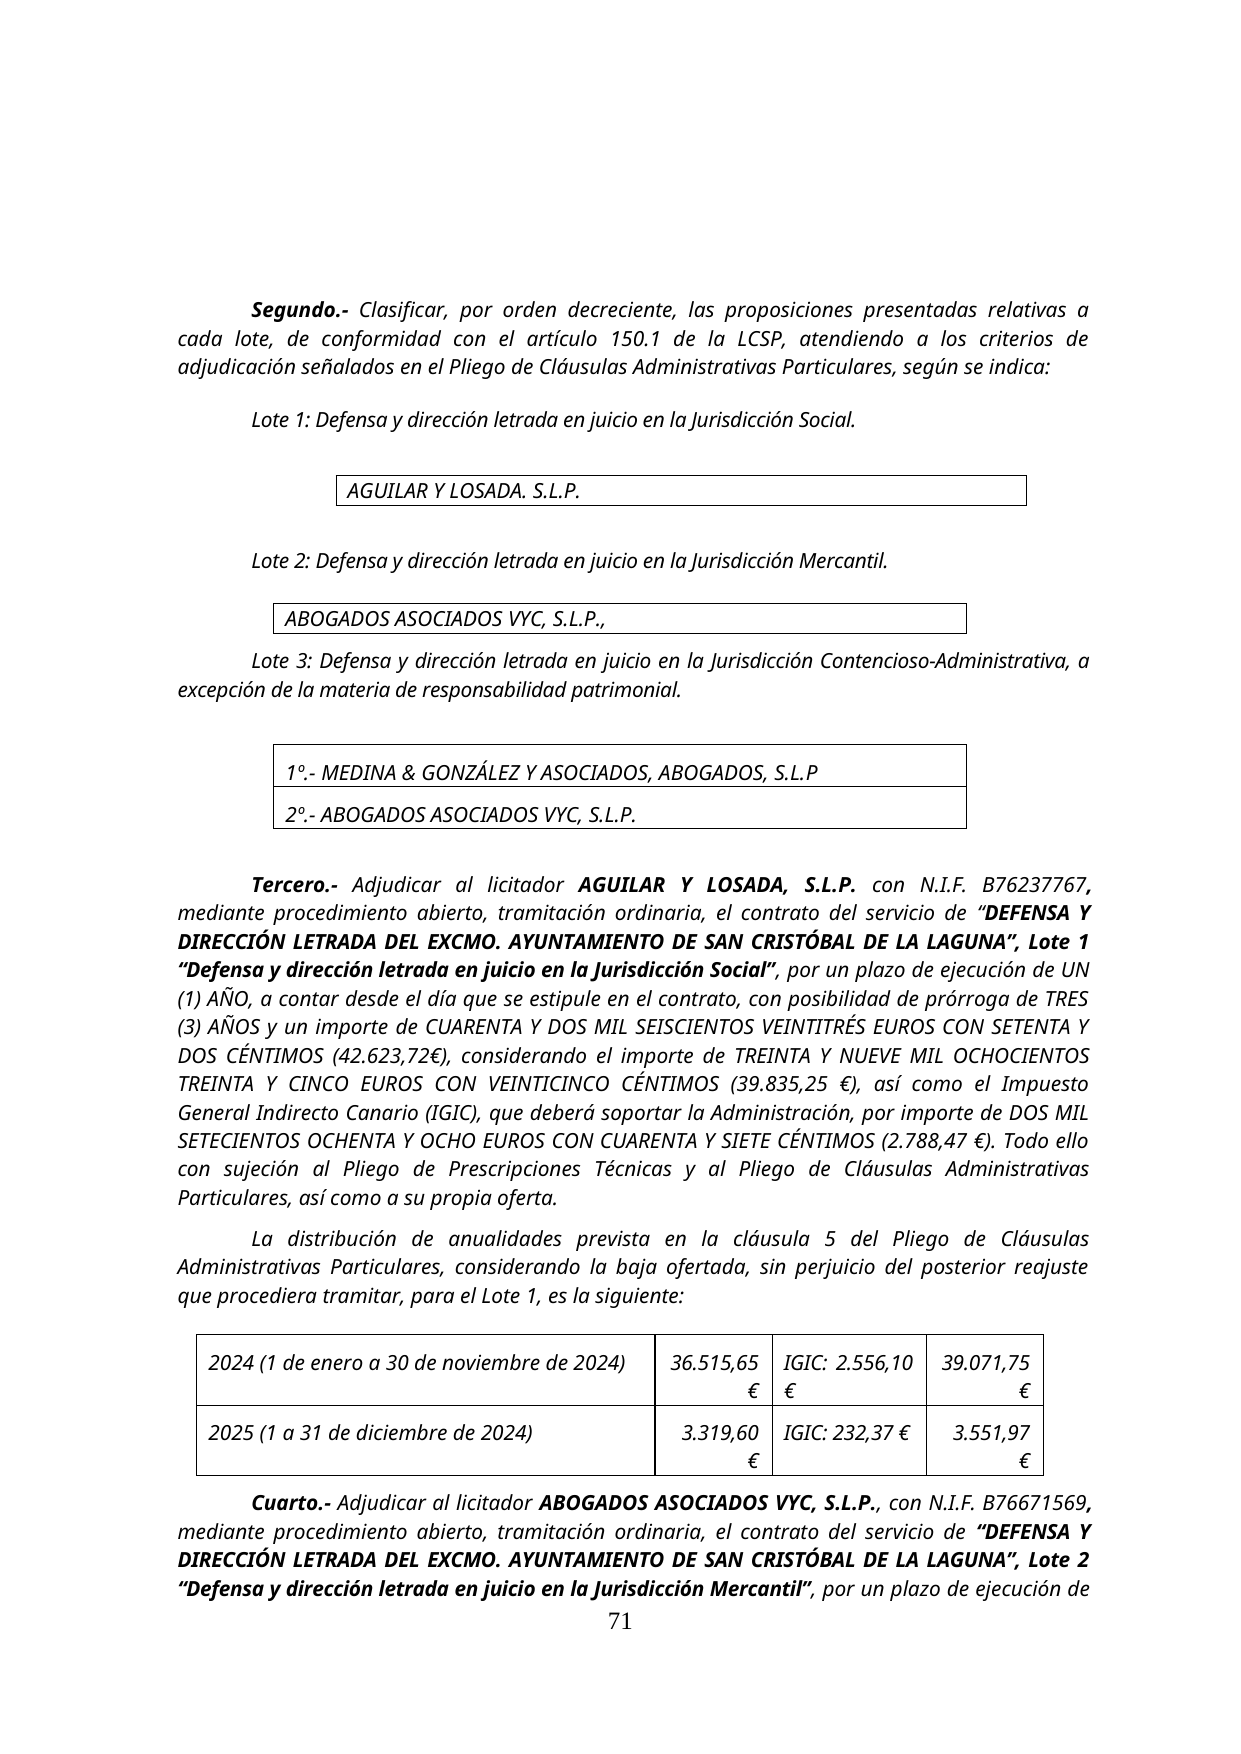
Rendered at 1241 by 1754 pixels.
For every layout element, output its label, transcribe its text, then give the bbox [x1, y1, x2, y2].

text Lote 3: Defensa y dirección letrada en juicio en la Jurisdicción Contencioso-Administrativa, a excepción de la materia de responsabilidad patrimonial. [177, 646, 1093, 703]
table_header IGIC: 2.556,10 € [773, 1335, 926, 1404]
table_cell 2º.- ABOGADOS ASOCIADOS VYC, S.L.P. [274, 787, 966, 828]
table_cell 3.551,97 € [927, 1406, 1043, 1475]
table_header 2024 (1 de enero a 30 de noviembre de 2024) [197, 1335, 654, 1404]
table_header 36.515,65 € [656, 1335, 772, 1404]
text Lote 1: Defensa y dirección letrada en juicio en la Jurisdicción Social. [177, 406, 1063, 434]
table_cell IGIC: 232,37 € [773, 1406, 926, 1475]
text Cuarto.- Adjudicar al licitador ABOGADOS ASOCIADOS VYC, S.L.P., con N.I.F. B76671569, mediante procedimiento abierto, tramitación ordinaria, el contrato del servicio de “DEFENSA Y DIRECCIÓN LETRADA DEL EXCMO. AYUNTAMIENTO DE SAN CRISTÓBAL DE LA LAGUNA”, Lote 2 “Defensa y dirección letrada en juicio en la Jurisdicción Mercantil”, por un plazo de ejecución de [177, 1488, 1093, 1602]
table_header 1º.- MEDINA & GONZÁLEZ Y ASOCIADOS, ABOGADOS, S.L.P [274, 745, 966, 786]
table_header 39.071,75 € [927, 1335, 1043, 1404]
table_cell 2025 (1 a 31 de diciembre de 2024) [197, 1406, 654, 1475]
table_header AGUILAR Y LOSADA. S.L.P. [337, 476, 1026, 504]
text Tercero.- Adjudicar al licitador AGUILAR Y LOSADA, S.L.P. con N.I.F. B76237767, mediante procedimiento abierto, tramitación ordinaria, el contrato del servicio de “DEFENSA Y DIRECCIÓN LETRADA DEL EXCMO. AYUNTAMIENTO DE SAN CRISTÓBAL DE LA LAGUNA”, Lote 1 “Defensa y dirección letrada en juicio en la Jurisdicción Social”, por un plazo de ejecución de UN (1) AÑO, a contar desde el día que se estipule en el contrato, con posibilidad de prórroga de TRES (3) AÑOS y un importe de CUARENTA Y DOS MIL SEISCIENTOS VEINTITRÉS EUROS CON SETENTA Y DOS CÉNTIMOS (42.623,72€), considerando el importe de TREINTA Y NUEVE MIL OCHOCIENTOS TREINTA Y CINCO EUROS CON VEINTICINCO CÉNTIMOS (39.835,25 €), así como el Impuesto General Indirecto Canario (IGIC), que deberá soportar la Administración, por importe de DOS MIL SETECIENTOS OCHENTA Y OCHO EUROS CON CUARENTA Y SIETE CÉNTIMOS (2.788,47 €). Todo ello con sujeción al Pliego de Prescripciones Técnicas y al Pliego de Cláusulas Administrativas Particulares, así como a su propia oferta. [177, 870, 1093, 1211]
table_header ABOGADOS ASOCIADOS VYC, S.L.P., [274, 604, 966, 633]
text Lote 2: Defensa y dirección letrada en juicio en la Jurisdicción Mercantil. [177, 546, 1063, 575]
table_cell 3.319,60 € [656, 1406, 772, 1475]
text Segundo.- Clasificar, por orden decreciente, las proposiciones presentadas relativas a cada lote, de conformidad con el artículo 150.1 de la LCSP, atendiendo a los criterios de adjudicación señalados en el Pliego de Cláusulas Administrativas Particulares, según se indica: [177, 295, 1093, 381]
text La distribución de anualidades prevista en la cláusula 5 del Pliego de Cláusulas Administrativas Particulares, considerando la baja ofertada, sin perjuicio del posterior reajuste que procediera tramitar, para el Lote 1, es la siguiente: [177, 1224, 1093, 1309]
